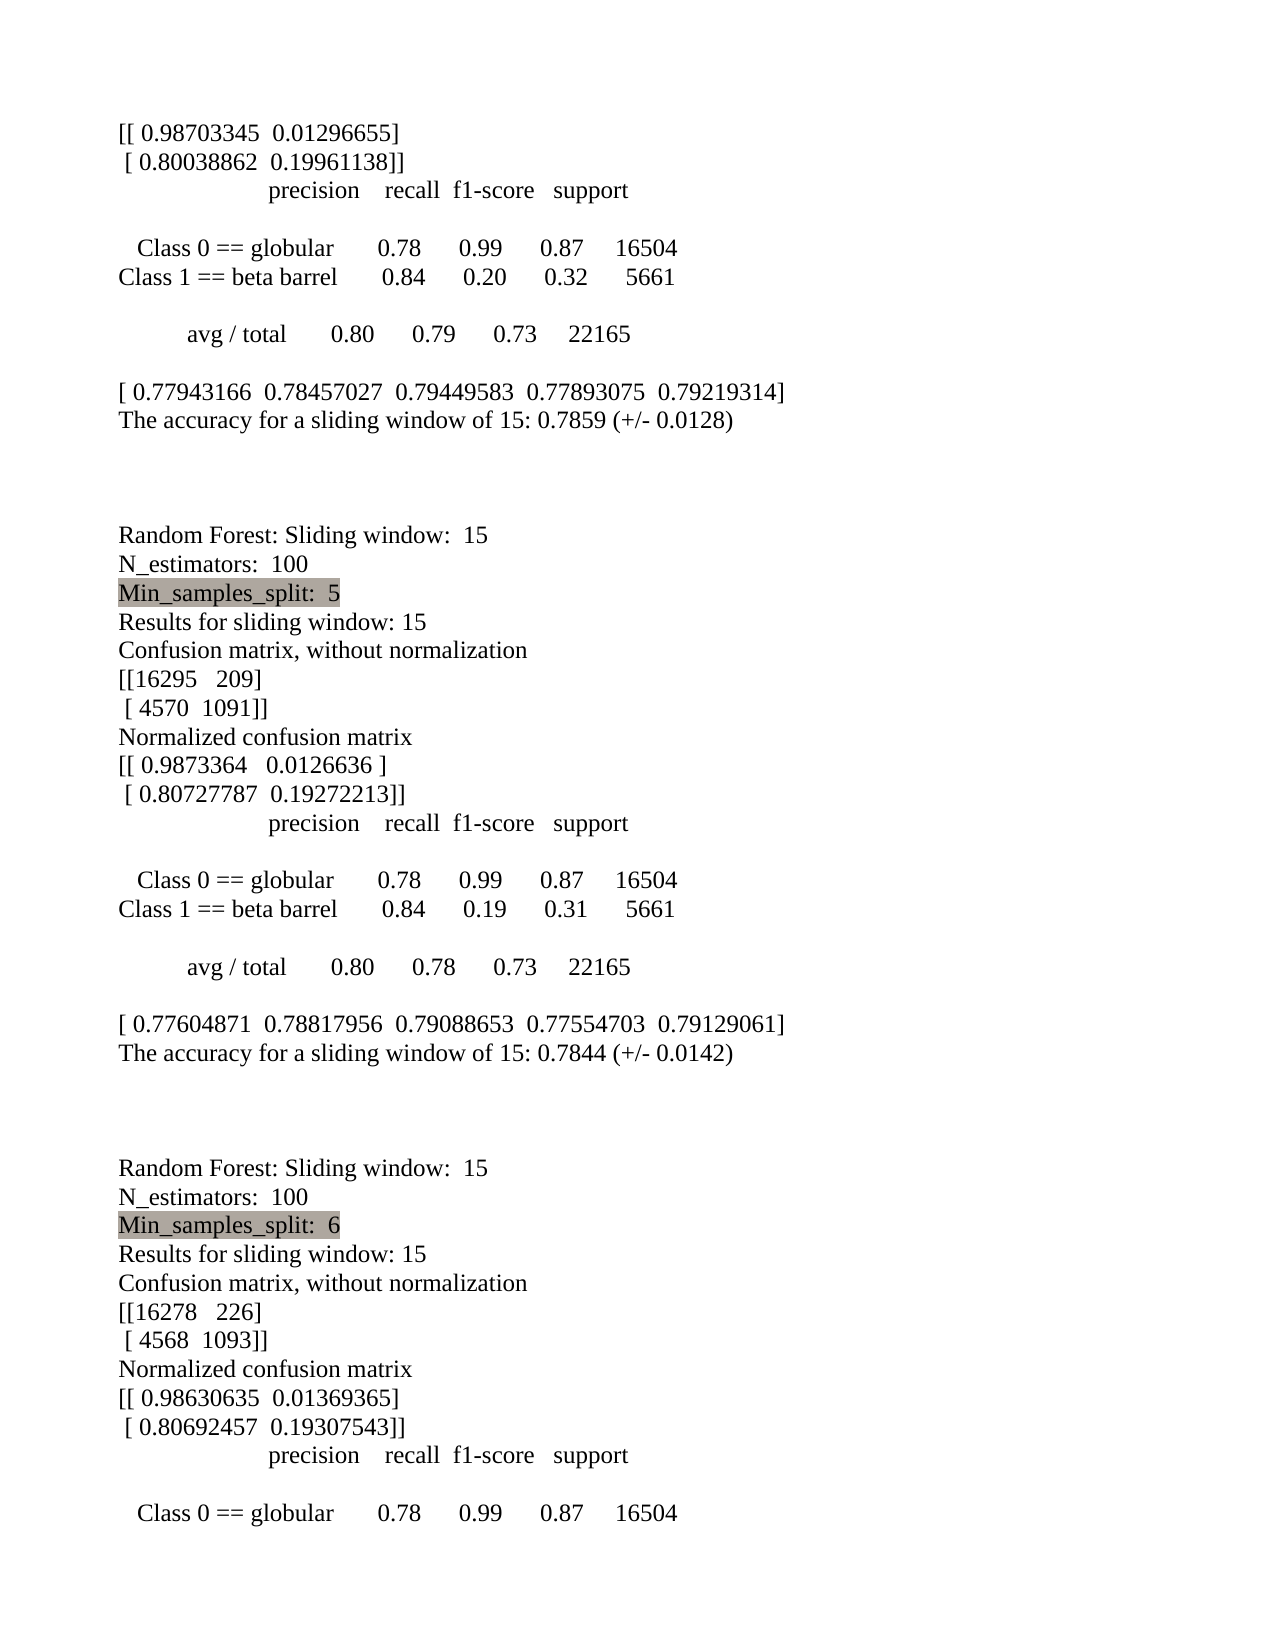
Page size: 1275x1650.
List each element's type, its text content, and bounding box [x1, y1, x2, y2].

text Class 0 == globular 0.78 0.99 0.87 16504 [118, 866, 1157, 894]
text [ 4570 1091]] [118, 693, 1157, 722]
text Results for sliding window: 15 [118, 607, 1157, 636]
text The accuracy for a sliding window of 15: 0.7844 (+/- 0.0142) [118, 1038, 1157, 1067]
text Results for sliding window: 15 [118, 1239, 1157, 1268]
text precision recall f1-score support [118, 808, 1157, 837]
text Random Forest: Sliding window: 15 [118, 1153, 1157, 1182]
text [ 4568 1093]] [118, 1326, 1157, 1354]
text avg / total 0.80 0.79 0.73 22165 [118, 319, 1157, 348]
text Class 0 == globular 0.78 0.99 0.87 16504 [118, 233, 1157, 262]
text [[ 0.98630635 0.01369365] [118, 1383, 1157, 1412]
text Class 1 == beta barrel 0.84 0.19 0.31 5661 [118, 894, 1157, 923]
text precision recall f1-score support [118, 1441, 1157, 1469]
text [[16278 226] [118, 1297, 1157, 1326]
text [ 0.80038862 0.19961138]] [118, 147, 1157, 176]
text [ 0.80727787 0.19272213]] [118, 779, 1157, 808]
text N_estimators: 100 [118, 1182, 1157, 1211]
text [ 0.77943166 0.78457027 0.79449583 0.77893075 0.79219314] [118, 377, 1157, 406]
text [[16295 209] [118, 664, 1157, 693]
text Confusion matrix, without normalization [118, 636, 1157, 664]
text Confusion matrix, without normalization [118, 1268, 1157, 1297]
text [[ 0.98703345 0.01296655] [118, 118, 1157, 147]
text The accuracy for a sliding window of 15: 0.7859 (+/- 0.0128) [118, 406, 1157, 434]
text Random Forest: Sliding window: 15 [118, 521, 1157, 549]
text Min_samples_split: 5 [118, 578, 1157, 607]
text Class 1 == beta barrel 0.84 0.20 0.32 5661 [118, 262, 1157, 291]
text Min_samples_split: 6 [118, 1211, 1157, 1239]
text Normalized confusion matrix [118, 722, 1157, 751]
text [[ 0.9873364 0.0126636 ] [118, 751, 1157, 779]
text precision recall f1-score support [118, 176, 1157, 204]
text N_estimators: 100 [118, 549, 1157, 578]
text [ 0.77604871 0.78817956 0.79088653 0.77554703 0.79129061] [118, 1009, 1157, 1038]
text Class 0 == globular 0.78 0.99 0.87 16504 [118, 1498, 1157, 1527]
text avg / total 0.80 0.78 0.73 22165 [118, 952, 1157, 981]
text Normalized confusion matrix [118, 1354, 1157, 1383]
text [ 0.80692457 0.19307543]] [118, 1412, 1157, 1441]
